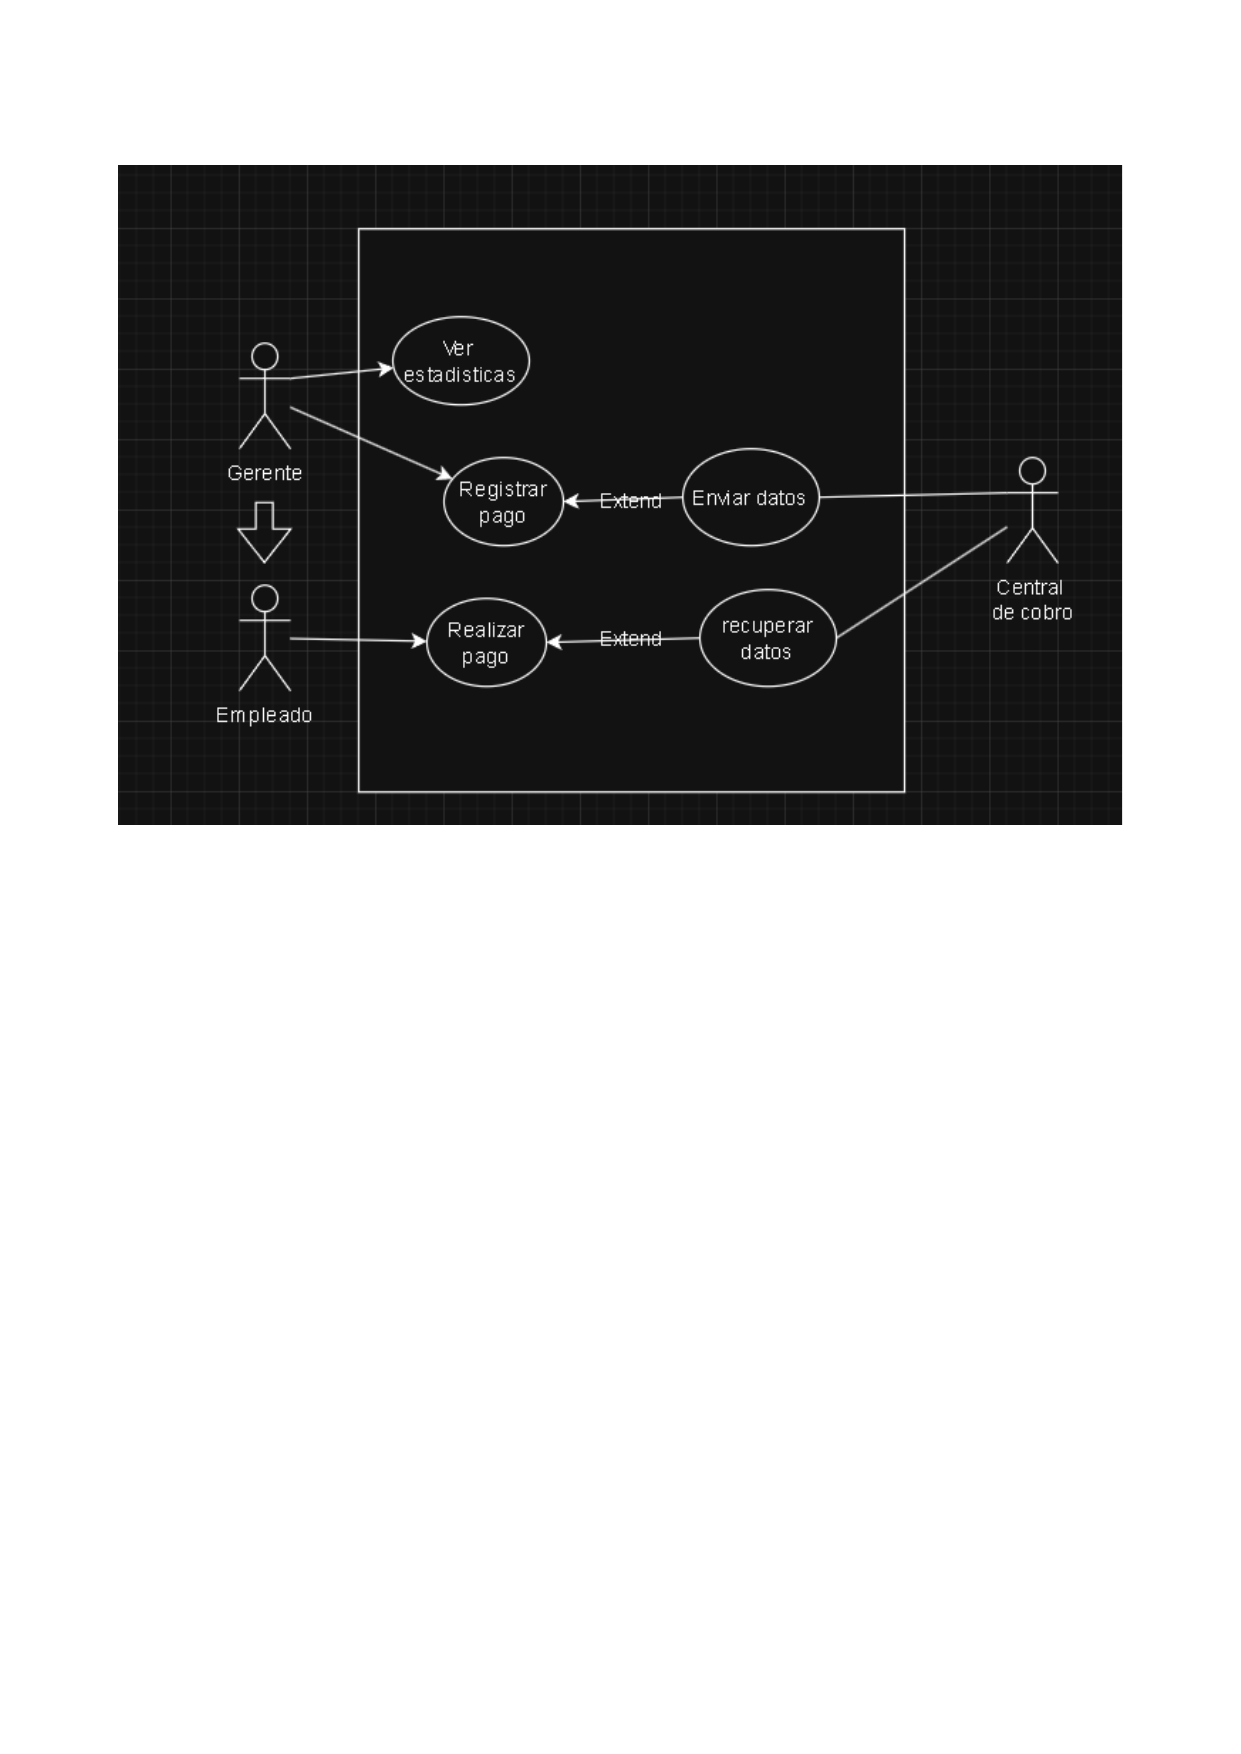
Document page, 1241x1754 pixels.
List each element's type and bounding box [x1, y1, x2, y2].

picture [118, 165, 1123, 825]
